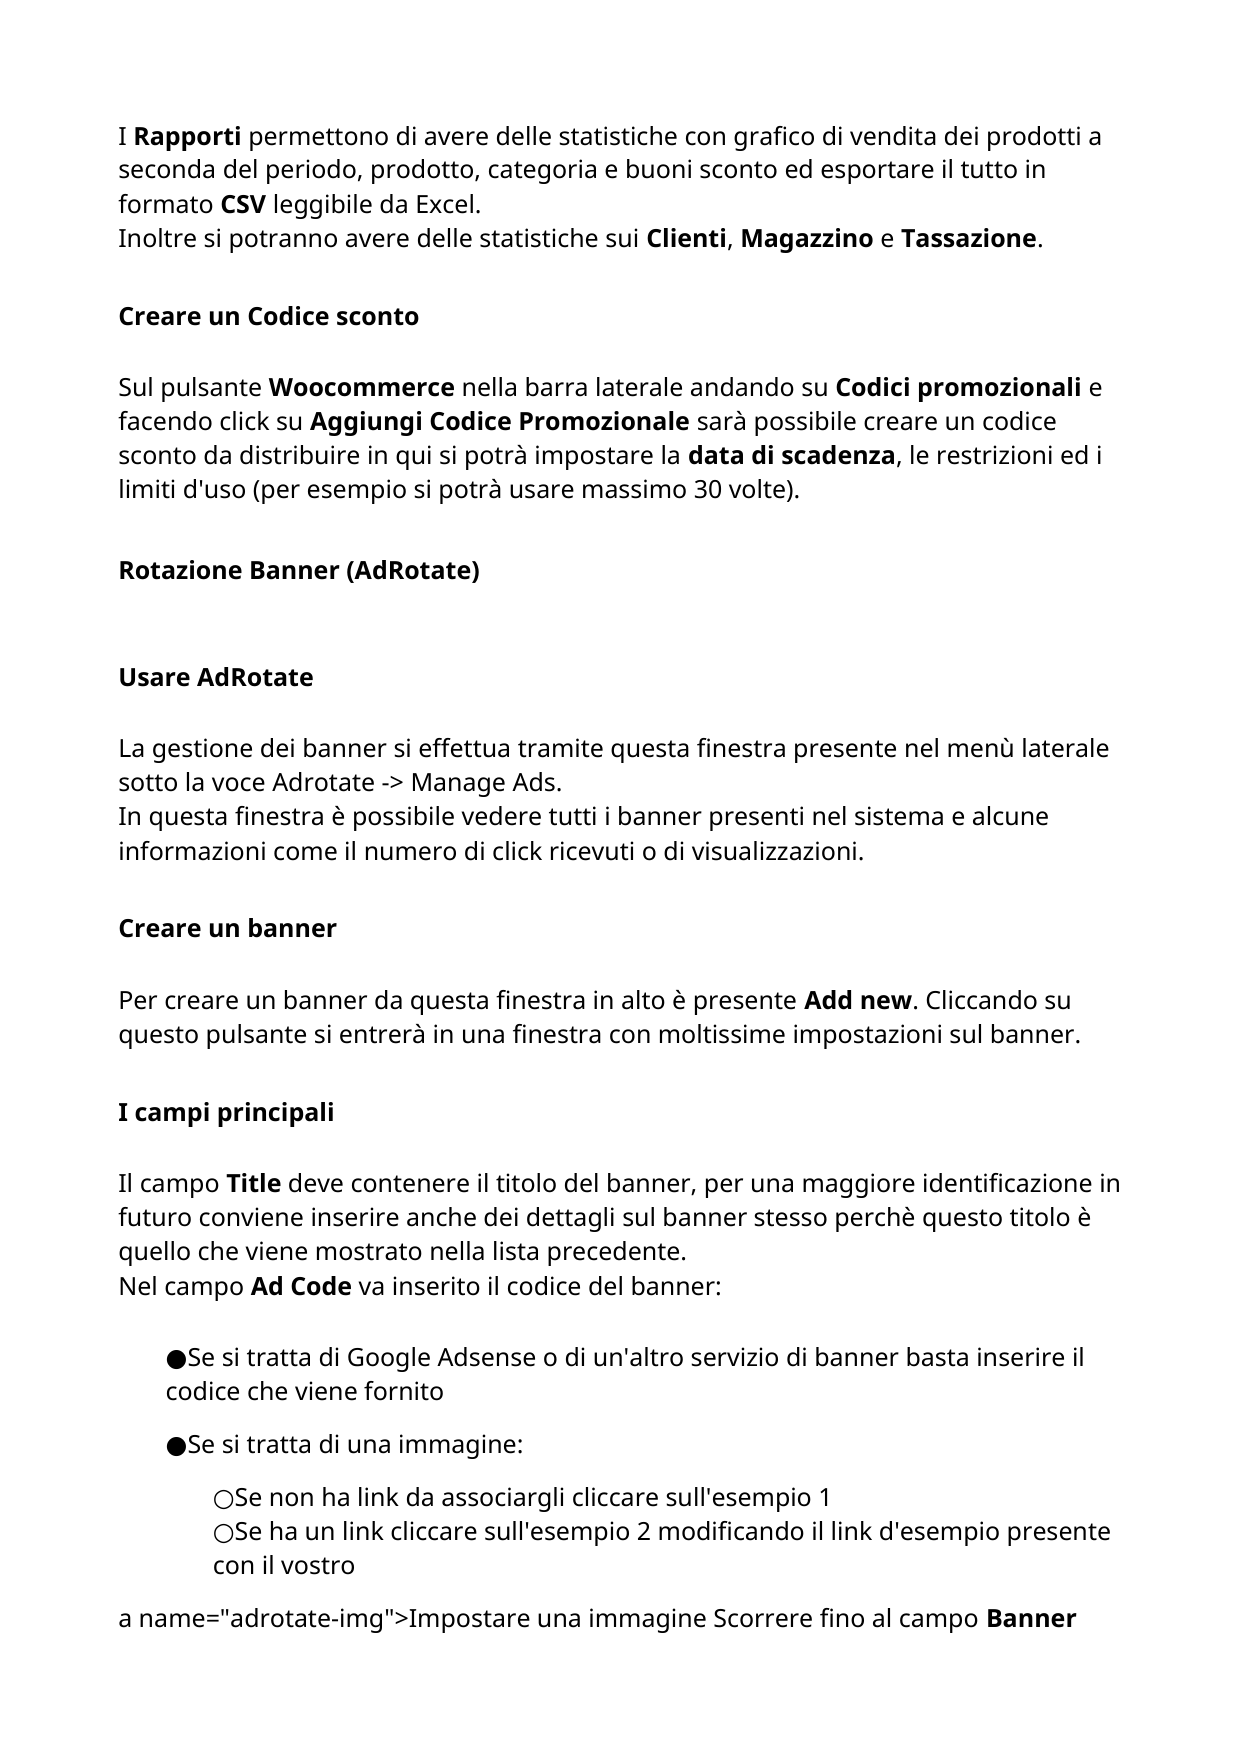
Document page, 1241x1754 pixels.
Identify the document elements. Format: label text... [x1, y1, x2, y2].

list Se non ha link da associargli cliccare sull'esempio 1 [118, 1479, 1122, 1513]
text Sul pulsante Woocommerce nella barra laterale andando su Codici promozionali e facendo click su Aggiungi Codice Promozionale sarà possibile creare un codice sconto da distribuire in qui si potrà impostare la data di scadenza, le restrizioni ed i limiti d'uso (per esempio si potrà usare massimo 30 volte). [118, 370, 1122, 506]
list Se si tratta di Google Adsense o di un'altro servizio di banner basta inserire il codice che viene fornito [118, 1340, 1122, 1408]
text Rotazione Banner (AdRotate) [118, 553, 1122, 587]
text Il campo Title deve contenere il titolo del banner, per una maggiore identificazione in futuro conviene inserire anche dei dettagli sul banner stesso perchè questo titolo è quello che viene mostrato nella lista precedente. Nel campo Ad Code va inserito il codice del banner: [118, 1166, 1122, 1302]
text a name="adrotate-img">Impostare una immagine Scorrere fino al campo Banner [118, 1600, 1122, 1634]
text La gestione dei banner si effettua tramite questa finestra presente nel menù laterale sotto la voce Adrotate -> Manage Ads. In questa finestra è possibile vedere tutti i banner presenti nel sistema e alcune informazioni come il numero di click ricevuti o di visualizzazioni. [118, 731, 1122, 867]
text Creare un Codice sconto [118, 298, 1122, 332]
text Usare AdRotate [118, 659, 1122, 693]
text I Rapporti permettono di avere delle statistiche con grafico di vendita dei prodotti a seconda del periodo, prodotto, categoria e buoni sconto ed esportare il tutto in formato CSV leggibile da Excel. Inoltre si potranno avere delle statistiche sui Clienti, Magazzino e Tassazione. [118, 118, 1122, 254]
list Se ha un link cliccare sull'esempio 2 modificando il link d'esempio presente con il vostro [118, 1513, 1122, 1582]
list Se si tratta di una immagine: [118, 1427, 1122, 1461]
text Per creare un banner da questa finestra in alto è presente Add new. Cliccando su questo pulsante si entrerà in una finestra con moltissime impostazioni sul banner. [118, 982, 1122, 1051]
text I campi principali [118, 1094, 1122, 1128]
text Creare un banner [118, 911, 1122, 945]
